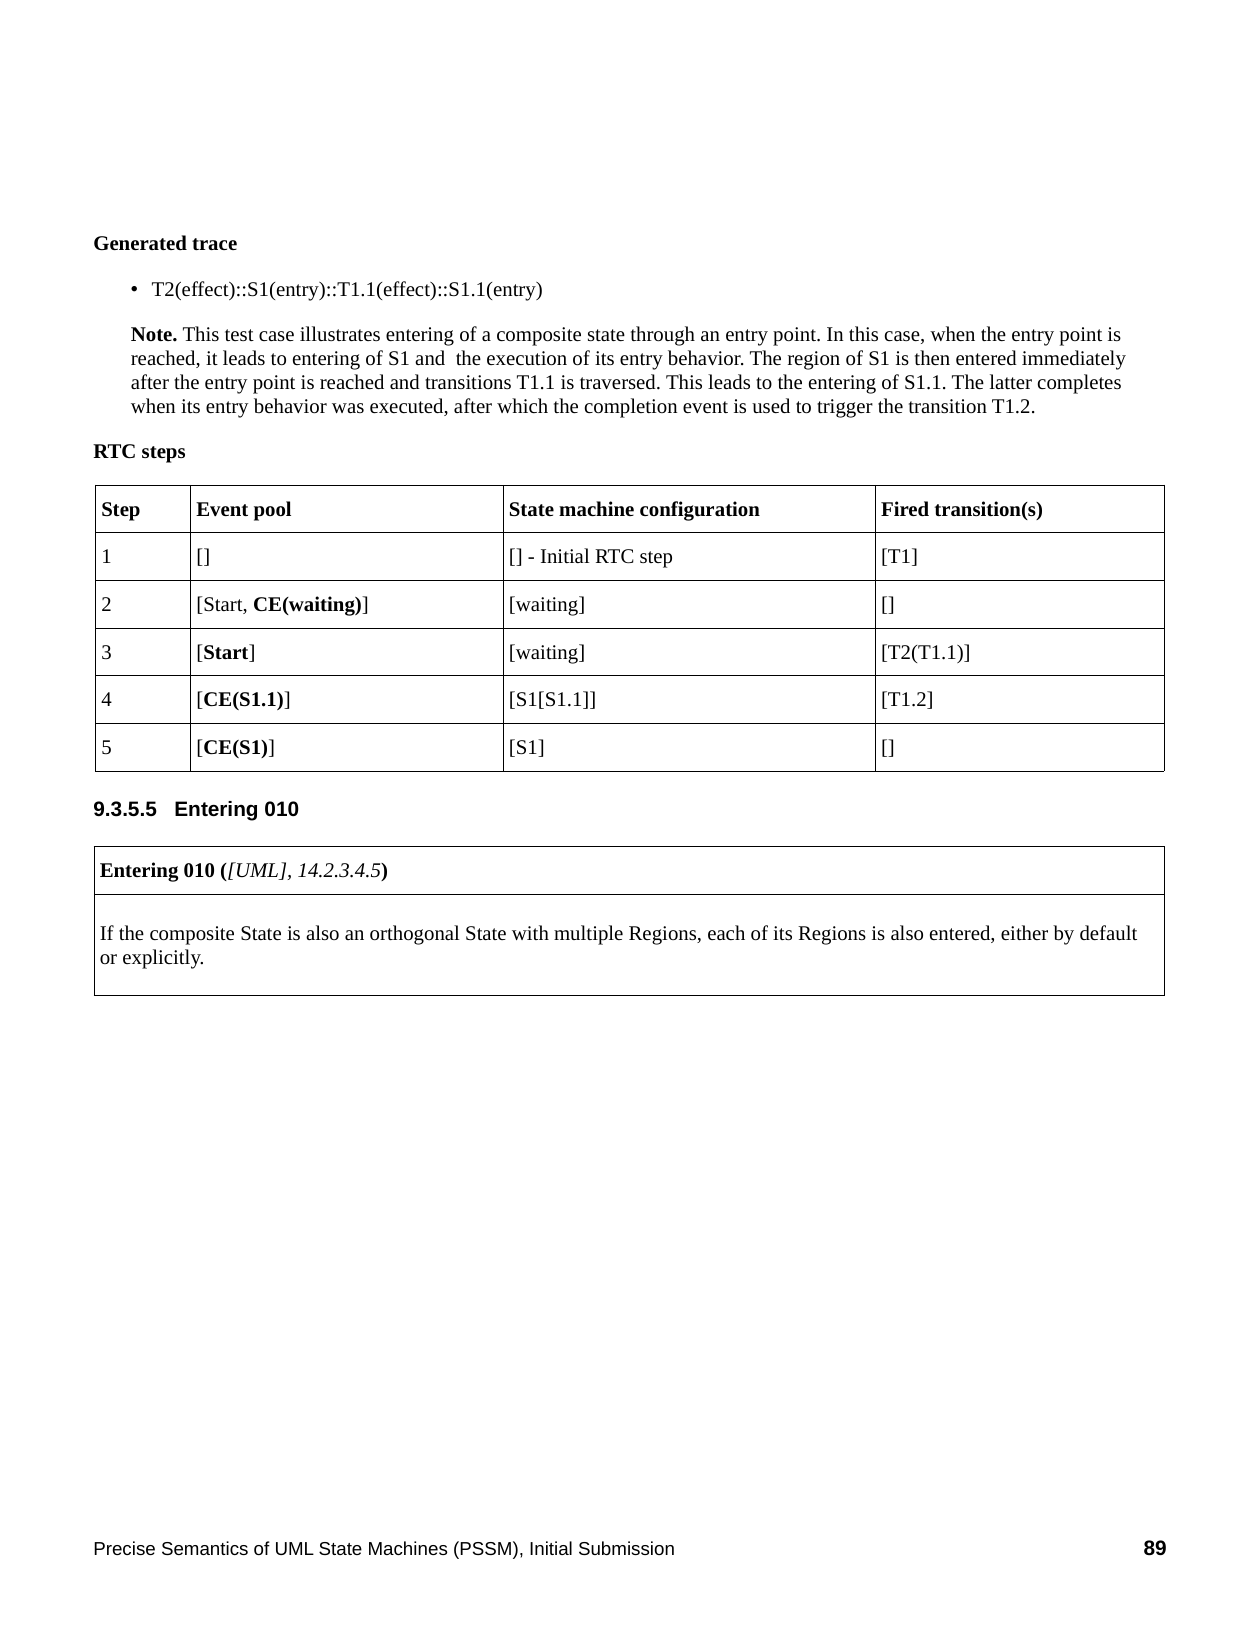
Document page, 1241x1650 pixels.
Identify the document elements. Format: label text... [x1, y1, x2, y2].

table_header Step [96, 486, 190, 532]
table_cell [CE(S1.1)] [191, 676, 503, 723]
table_cell [] - Initial RTC step [504, 533, 875, 580]
text Generated trace [93, 231, 1164, 255]
table_header Event pool [191, 486, 503, 532]
text Note. This test case illustrates entering of a composite state through an entry point. In this case, when the entry point is reached, it leads to entering of S1 and the execution of its entry behavior. The region of S1 is then entered immediately after the entry point is reached and transitions T1.1 is traversed. This leads to the entering of S1.1. The latter completes when its entry behavior was executed, after which the completion event is used to trigger the transition T1.2. [131, 322, 1164, 418]
table_cell If the composite State is also an orthogonal State with multiple Regions, each of its Regions is also entered, either by default or explicitly. [95, 895, 1164, 995]
table_header Fired transition(s) [876, 486, 1164, 532]
table_header State machine configuration [504, 486, 875, 532]
table_header Entering 010 ([UML], 14.2.3.4.5) [95, 847, 1164, 894]
table_cell [Start] [191, 629, 503, 675]
subtitle Entering 010 [93, 796, 1164, 821]
table_cell 4 [96, 676, 190, 723]
table_cell [S1] [504, 724, 875, 771]
table_cell [] [876, 724, 1164, 771]
table_cell [Start, CE(waiting)] [191, 581, 503, 628]
table_cell [T1.2] [876, 676, 1164, 723]
table_cell [S1[S1.1]] [504, 676, 875, 723]
table_cell [T1] [876, 533, 1164, 580]
text RTC steps [93, 439, 1164, 463]
table_cell [] [876, 581, 1164, 628]
list T2(effect)::S1(entry)::T1.1(effect)::S1.1(entry) [131, 276, 1164, 301]
table_cell [waiting] [504, 581, 875, 628]
table_cell [waiting] [504, 629, 875, 675]
table_cell 3 [96, 629, 190, 675]
table_cell [] [191, 533, 503, 580]
table_cell [T2(T1.1)] [876, 629, 1164, 675]
table_cell 2 [96, 581, 190, 628]
table_cell 5 [96, 724, 190, 771]
table_cell [CE(S1)] [191, 724, 503, 771]
table_cell 1 [96, 533, 190, 580]
